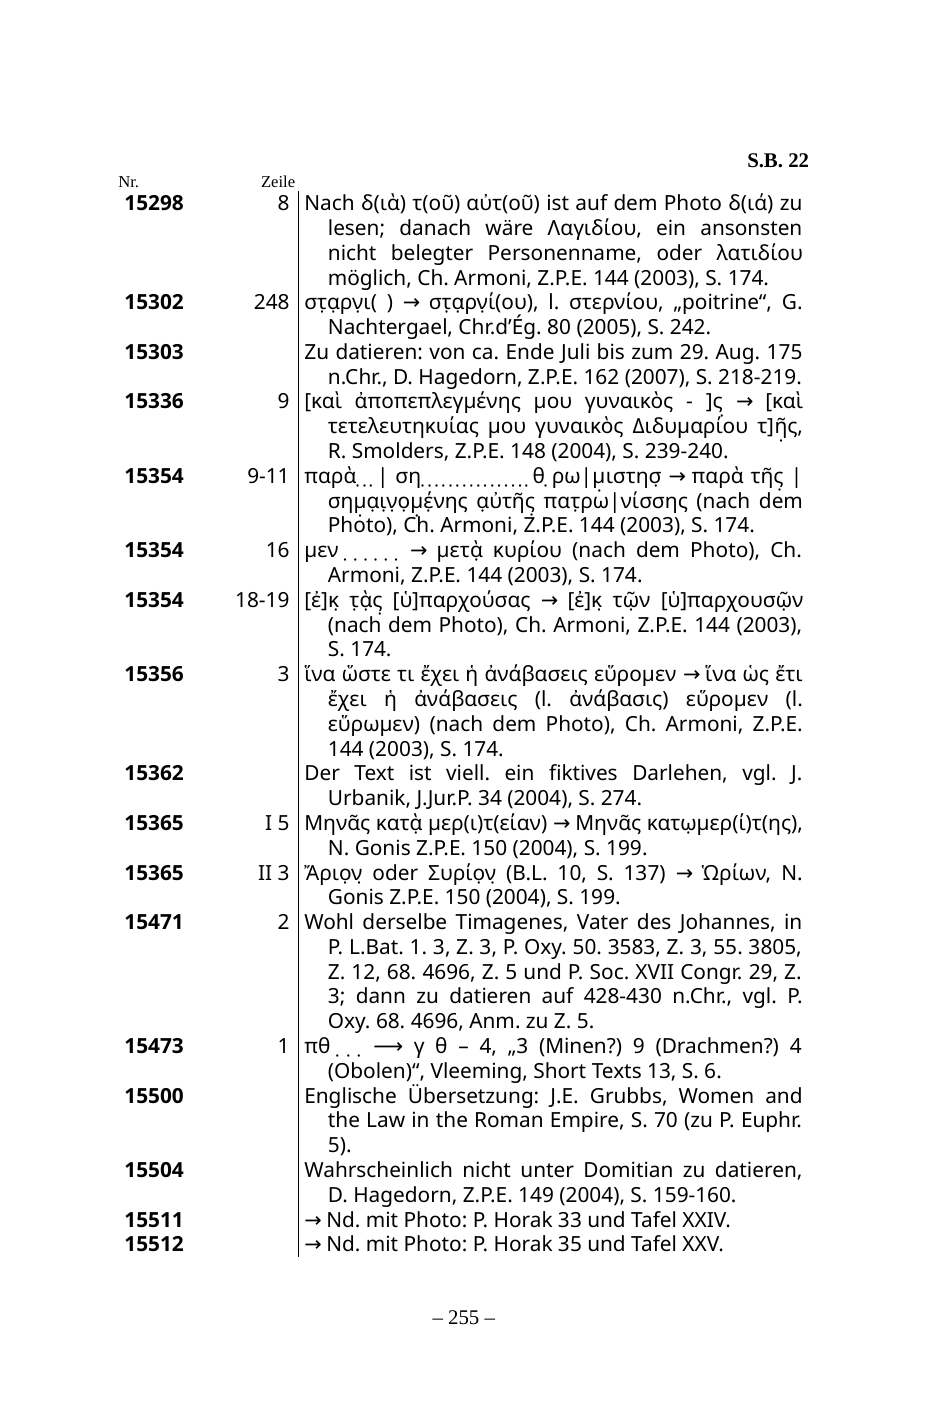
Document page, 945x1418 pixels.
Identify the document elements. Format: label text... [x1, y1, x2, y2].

table_cell Der Text ist viell. ein fiktives Darlehen, vgl. J. Urbanik, J.Jur.P. 34 (2004), S. 274. [299, 761, 809, 811]
table_cell στ̣α̣ρν̣ι( ) → στ̣α̣ρν̣ί(ου), l. στερνίου, „poitrine“, G. Nachtergael, Chr.d’Ég. 80 (2005), S. 242. [299, 290, 809, 339]
table_cell 9 [207, 389, 298, 463]
table_cell 15500 [118, 1083, 207, 1158]
table_cell 8 [207, 191, 298, 290]
table_cell 15473 [118, 1034, 207, 1083]
table_cell 2 [207, 910, 298, 1034]
table_cell 15303 [118, 340, 207, 389]
table_cell → Nd. mit Photo: P. Horak 35 und Tafel XXV. [299, 1232, 809, 1257]
table_cell [207, 1207, 298, 1232]
table_cell II 3 [207, 860, 298, 910]
table_cell 15471 [118, 910, 207, 1034]
table_cell → Nd. mit Photo: P. Horak 33 und Tafel XXIV. [299, 1207, 809, 1232]
table_cell 1 [207, 1034, 298, 1083]
table_cell Zu datieren: von ca. Ende Juli bis zum 29. Aug. 175 n.Chr., D. Hagedorn, Z.P.E. 162 (2007), S. 218-219. [299, 340, 809, 389]
table_cell 16 [207, 538, 298, 587]
table_cell ἵνα ὥστε τι ἔχει ἡ ἀνάβασεις εὕρομεν → ἵνα ὡς ἔτι ἔχει ἡ ἀνάβασεις (l. ἀνάβασις) εὕρομεν (l. εὕρωμεν) (nach dem Photo), Ch. Armoni, Z.P.E. 144 (2003), S. 174. [299, 662, 809, 761]
table_cell [207, 340, 298, 389]
table_cell 15365 [118, 811, 207, 860]
table_cell Englische Übersetzung: J.E. Grubbs, Women and the Law in the Roman Empire, S. 70 (zu P. Euphr. 5). [299, 1083, 809, 1158]
table_cell πθ ̣ ̣ ̣ ⟶ γ θ – 4, „3 (Minen?) 9 (Drachmen?) 4 (Obolen)“, Vleeming, Short Texts 13, S. 6. [299, 1034, 809, 1083]
table_cell [καὶ ἀποπεπλεγμένης μου γυναικὸς - ]ς̣ → [καὶ τετελευτηκυίας μου γυναικὸς Διδυμαρίου τ]ῆ̣ς, R. Smolders, Z.P.E. 148 (2004), S. 239-240. [299, 389, 809, 463]
table_cell 15504 [118, 1158, 207, 1207]
table_cell 15512 [118, 1232, 207, 1257]
table_cell Wahrscheinlich nicht unter Domitian zu datieren, D. Hagedorn, Z.P.E. 149 (2004), S. 159-160. [299, 1158, 809, 1207]
table_cell I 5 [207, 811, 298, 860]
table_cell 15298 [118, 191, 207, 290]
table_cell 15336 [118, 389, 207, 463]
table_cell 15354 [118, 464, 207, 538]
table_cell [207, 761, 298, 811]
table_cell 15511 [118, 1207, 207, 1232]
table_cell 15362 [118, 761, 207, 811]
table_cell [207, 1232, 298, 1257]
table_cell Μηνᾶς κατὰ̣ μερ(ι)τ(είαν) → Μηνᾶς κατω̣μερ(ί)τ(ης), N. Gonis Z.P.E. 150 (2004), S. 199. [299, 811, 809, 860]
table_cell Wohl derselbe Timagenes, Vater des Johannes, in P. L.Bat. 1. 3, Z. 3, P. Oxy. 50. 3583, Z. 3, 55. 3805, Z. 12, 68. 4696, Z. 5 und P. Soc. XVII Congr. 29, Z. 3; dann zu datieren auf 428-430 n.Chr., vgl. P. Oxy. 68. 4696, Anm. zu Z. 5. [299, 910, 809, 1034]
table_cell μεν ̣ ̣ ̣ ̣ ̣ ̣ → μετὰ̣ κυρίου (nach dem Photo), Ch. Armoni, Z.P.E. 144 (2003), S. 174. [299, 538, 809, 587]
table_cell 15354 [118, 588, 207, 662]
table_cell 3 [207, 662, 298, 761]
table_cell [207, 1158, 298, 1207]
table_cell [ἐ]κ̣ τ̣ὰ̣ς̣ [ὑ]παρχούσας → [ἐ]κ̣ τῶ̣ν [ὑ]παρχουσῶ̣ν (nach dem Photo), Ch. Armoni, Z.P.E. 144 (2003), S. 174. [299, 588, 809, 662]
table_cell 15354 [118, 538, 207, 587]
table_cell Nach δ(ιὰ) τ(οῦ) αὐτ(οῦ) ist auf dem Photo δ(ιά) zu lesen; danach wäre Λαγιδίου, ein ansonsten nicht belegter Personenname, oder λατιδίου möglich, Ch. Armoni, Z.P.E. 144 (2003), S. 174. [299, 191, 809, 290]
table_cell παρὰ ̣ ̣ ̣| ση ̣ ̣ ̣ ̣ ̣ ̣ ̣ ̣ ̣ ̣ ̣ ̣ ̣ ̣ ̣ ̣θ ̣ρω|μ̣ιστησ̣ → παρὰ τῆς̣ | σημ̣α̣ι̣ν̣ο̣μ̣έ̣νης α̣ὐτῆς̣ πατ̣ρω|νίσσης (nach dem Photo), Ch. Armoni, Z.P.E. 144 (2003), S. 174. [299, 464, 809, 538]
table_cell 15356 [118, 662, 207, 761]
table_cell 248 [207, 290, 298, 339]
table_cell 15302 [118, 290, 207, 339]
table_cell 15365 [118, 860, 207, 910]
table_cell 9-11 [207, 464, 298, 538]
table_cell Ἄριο̣ν̣ oder Συρίο̣ν̣ (B.L. 10, S. 137) → Ὡρίων, N. Gonis Z.P.E. 150 (2004), S. 199. [299, 860, 809, 910]
table_cell 18-19 [207, 588, 298, 662]
table_cell [207, 1083, 298, 1158]
